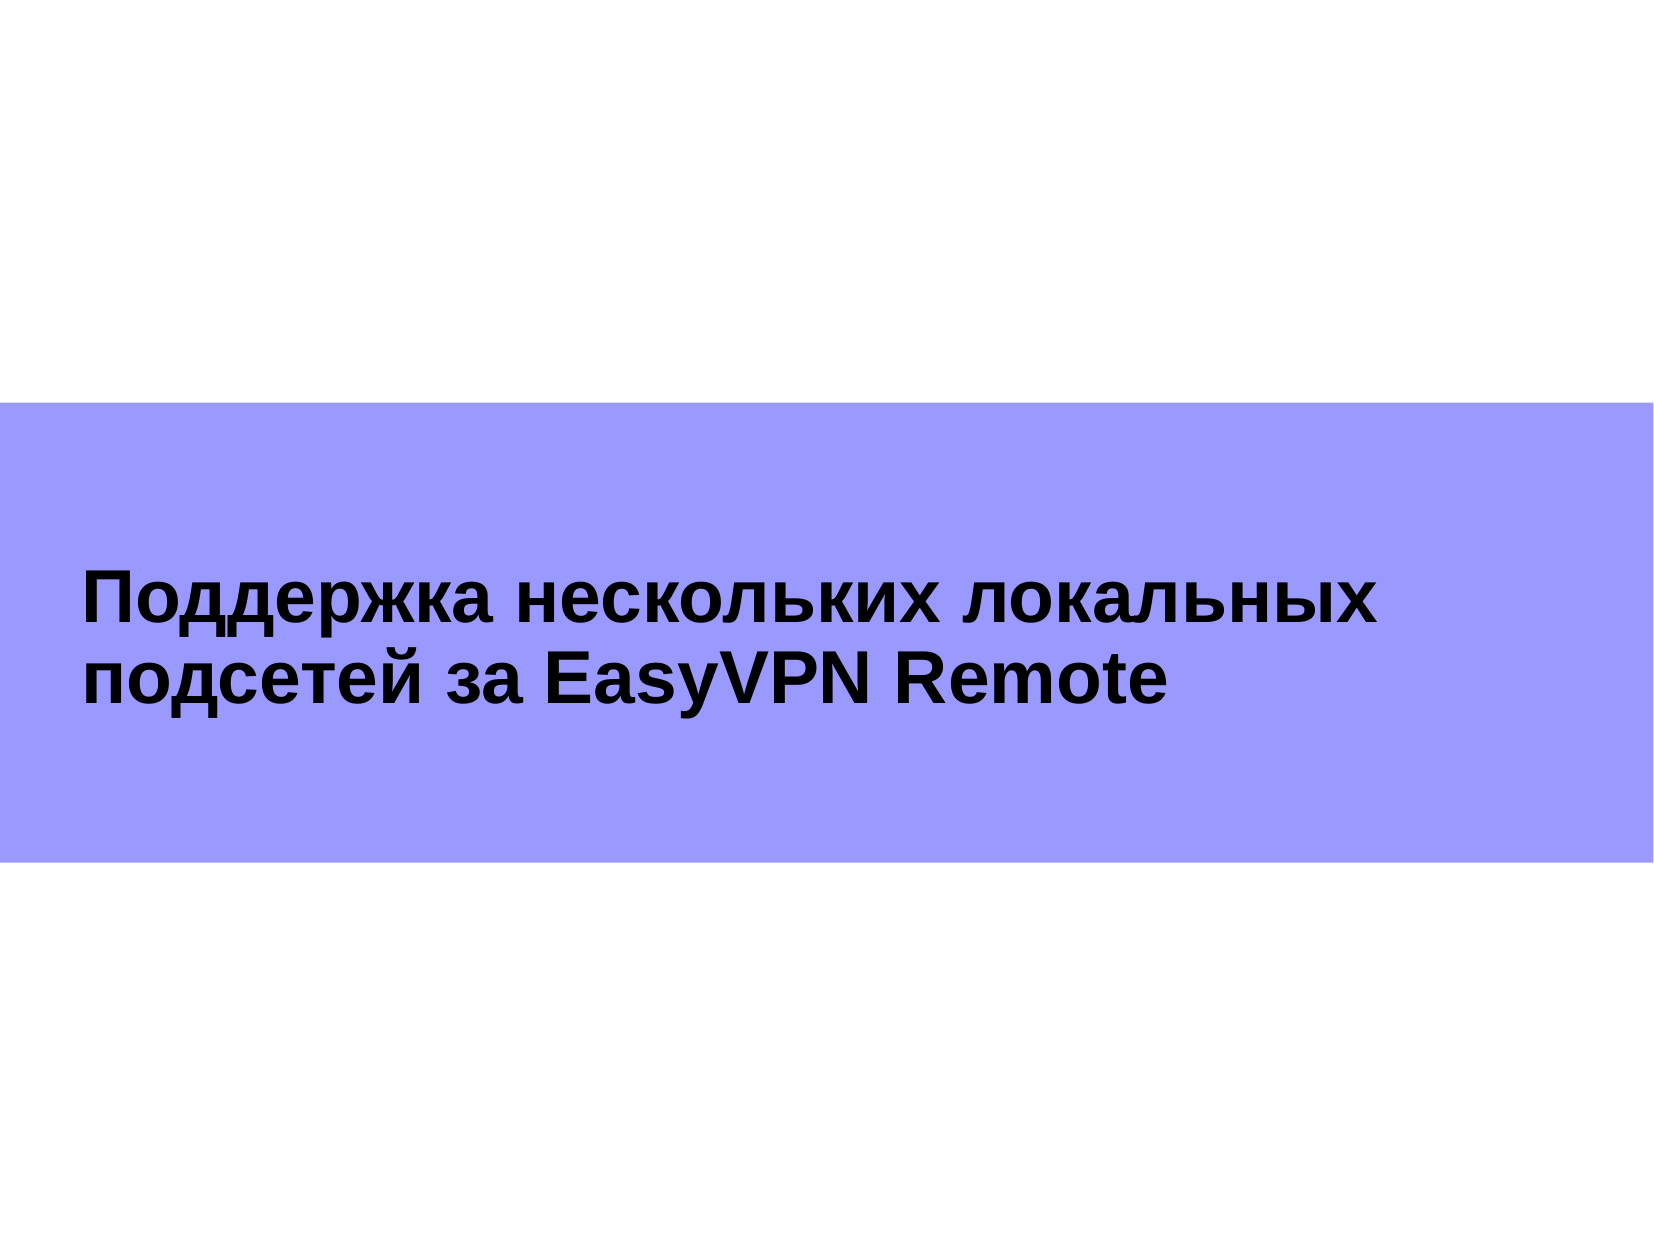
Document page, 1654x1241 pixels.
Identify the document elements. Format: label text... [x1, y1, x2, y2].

text_box Поддержка нескольких локальных подсетей за EasyVPN Remote [67, 551, 1530, 772]
